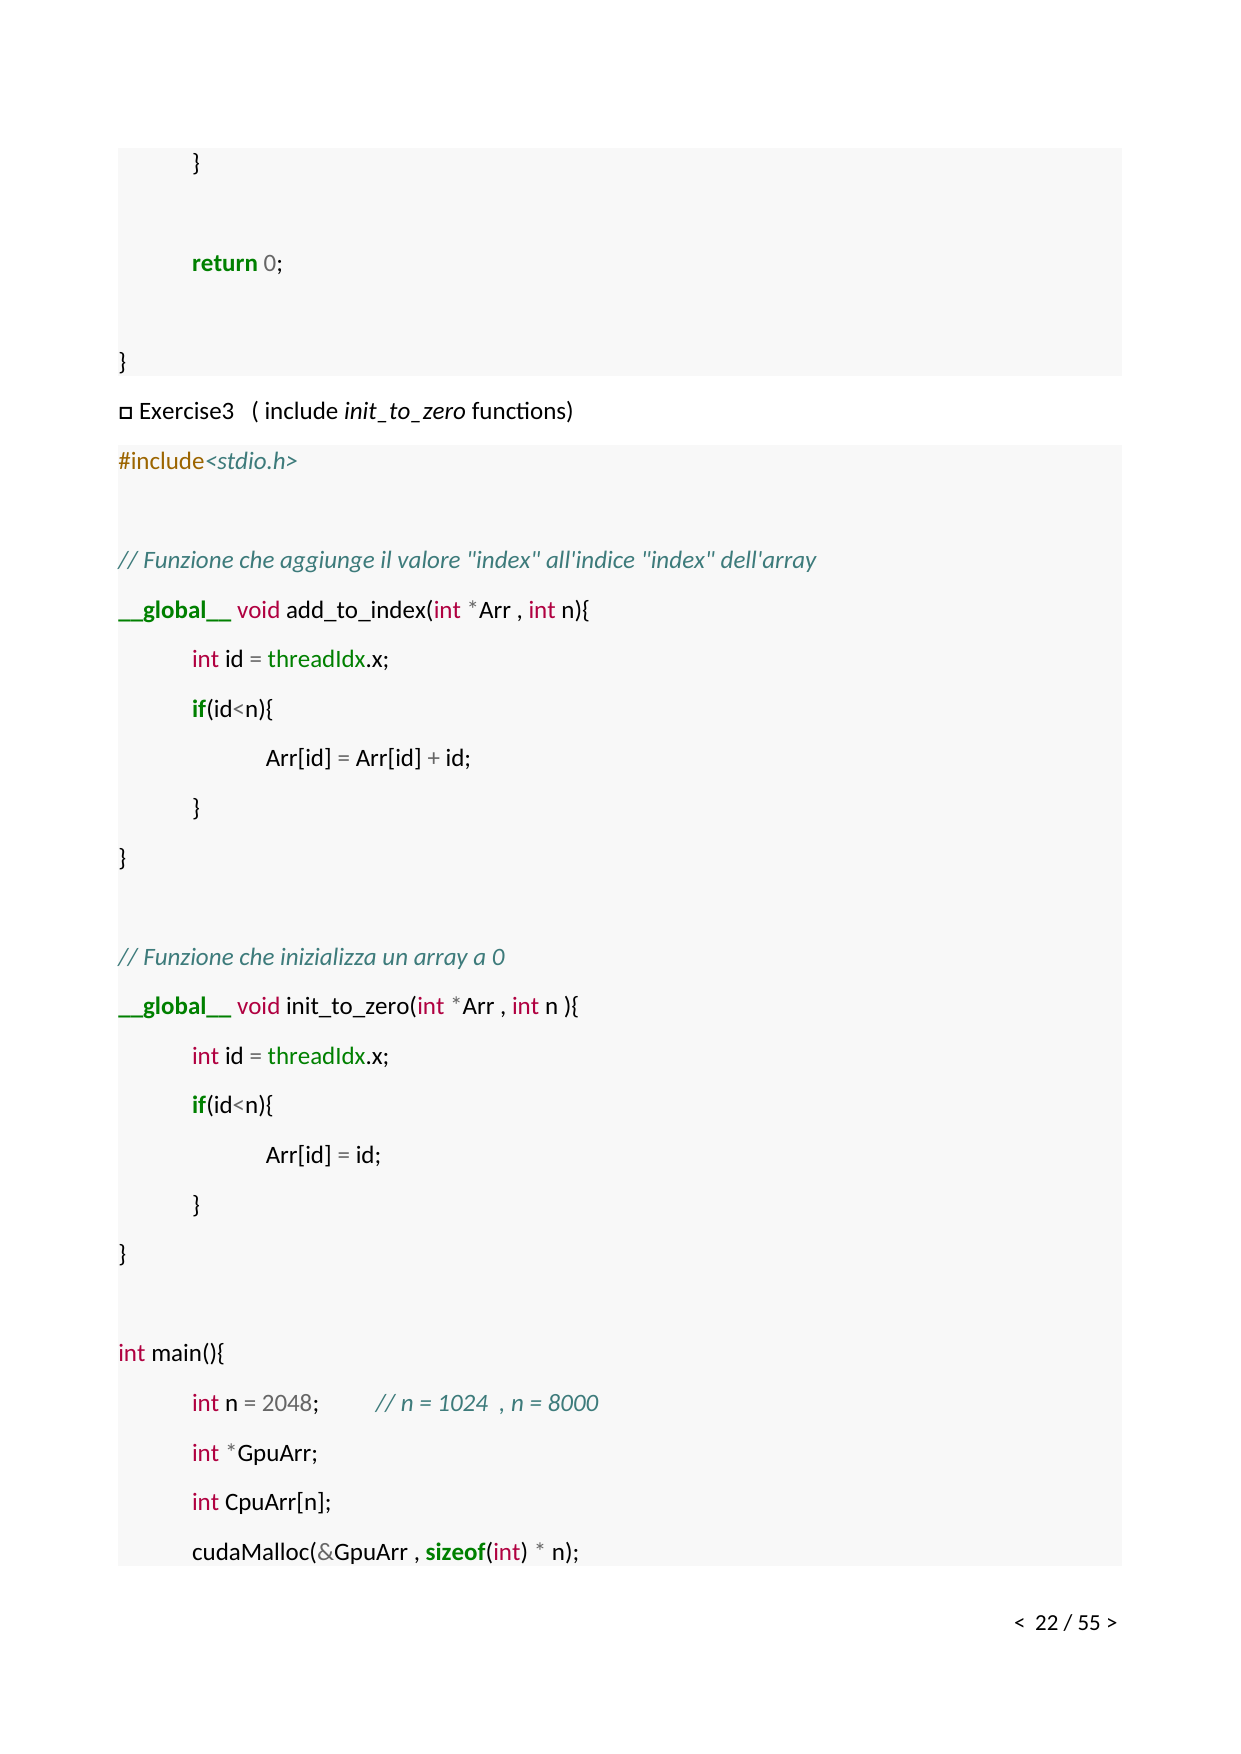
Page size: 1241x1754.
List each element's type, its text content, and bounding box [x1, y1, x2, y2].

text // Funzione che aggiunge il valore "index" all'indice "index" dell'array [118, 544, 1122, 575]
text __global__ void init_to_zero(int *Arr , int n ){ [118, 991, 1122, 1021]
text #include<stdio.h> [118, 445, 1122, 476]
text cudaMalloc(&GpuArr , sizeof(int) * n); [118, 1536, 1122, 1566]
text int CpuArr[n]; [118, 1486, 1122, 1517]
text int id = threadIdx.x; [118, 1040, 1122, 1071]
text } [118, 148, 1122, 178]
text int *GpuArr; [118, 1437, 1122, 1467]
text } [118, 792, 1122, 823]
text int n = 2048; // n = 1024 , n = 8000 [118, 1387, 1122, 1418]
text return 0; [118, 247, 1122, 277]
text if(id<n){ [118, 1090, 1122, 1120]
text int main(){ [118, 1338, 1122, 1368]
text Arr[id] = Arr[id] + id; [118, 743, 1122, 773]
text } [118, 1189, 1122, 1219]
text } [118, 1238, 1122, 1269]
text } [118, 842, 1122, 872]
text Arr[id] = id; [118, 1139, 1122, 1170]
text if(id<n){ [118, 693, 1122, 723]
text __global__ void add_to_index(int *Arr , int n){ [118, 594, 1122, 624]
text □ Exercise3 ( include init_to_zero functions) [118, 396, 1122, 426]
text int id = threadIdx.x; [118, 643, 1122, 674]
text // Funzione che inizializza un array a 0 [118, 941, 1122, 971]
text } [118, 346, 1122, 376]
